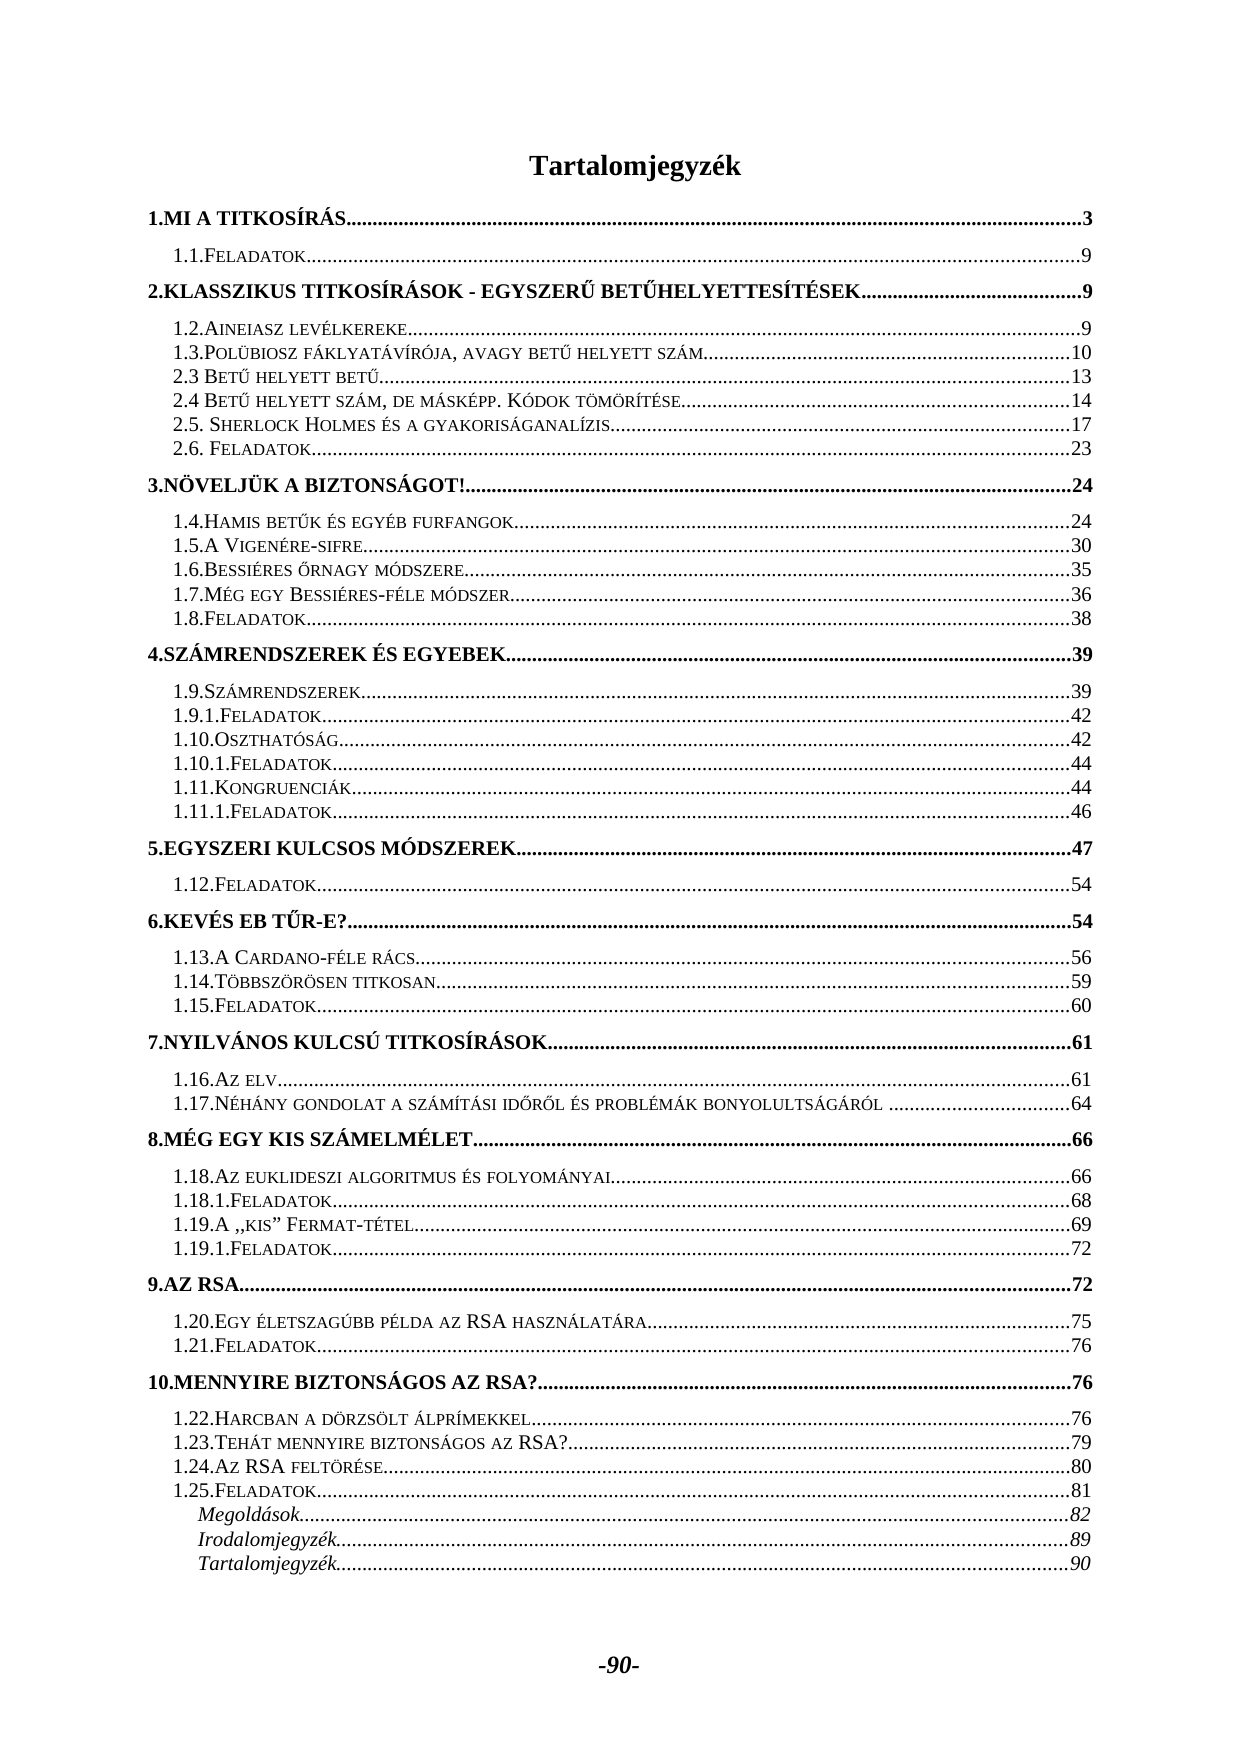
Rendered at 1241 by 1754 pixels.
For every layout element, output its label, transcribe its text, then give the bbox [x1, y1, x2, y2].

text 1.17.Néhány gondolat a számítási időről és problémák bonyolultságáról 64 [173, 1091, 1093, 1114]
text 1.19.1.Feladatok 72 [173, 1236, 1093, 1260]
text 1.5.A Vigenére-sifre 30 [173, 533, 1093, 557]
text 1.4.Hamis betűk és egyéb furfangok 24 [173, 509, 1093, 533]
text 2.3 Betű helyett betű 13 [173, 364, 1093, 388]
text 1.14.Többszörösen titkosan 59 [173, 969, 1093, 993]
text 2.6. Feladatok 23 [173, 436, 1093, 460]
text 1.10.Oszthatóság 42 [173, 727, 1093, 751]
text 1.22.Harcban a dörzsölt álprímekkel 76 [173, 1406, 1093, 1430]
text 4.Számrendszerek és egyebek 39 [148, 642, 1093, 666]
text 1.15.Feladatok 60 [173, 993, 1093, 1017]
text 10.Mennyire biztonságos az RSA? 76 [148, 1369, 1093, 1394]
text 1.13.A Cardano-féle rács 56 [173, 945, 1093, 969]
text 1.11.Kongruenciák 44 [173, 775, 1093, 799]
text Tartalomjegyzék [177, 148, 1093, 181]
text 2.5. Sherlock Holmes és a gyakoriságanalízis 17 [173, 412, 1093, 436]
text 2.Klasszikus titkosírások - egyszerű betűhelyettesítések 9 [148, 279, 1093, 303]
text 1.9.1.Feladatok 42 [173, 703, 1093, 727]
text 1.9.Számrendszerek 39 [173, 679, 1093, 703]
text 1.10.1.Feladatok 44 [173, 751, 1093, 775]
text 6.Kevés eb tűr-e? 54 [148, 909, 1093, 933]
text 1.18.Az euklideszi algoritmus és folyományai 66 [173, 1164, 1093, 1188]
text 1.3.Polübiosz fáklyatávírója, avagy betű helyett szám 10 [173, 340, 1093, 364]
text 1.25.Feladatok 81 [173, 1478, 1093, 1502]
text 1.24.Az RSA feltörése 80 [173, 1454, 1093, 1478]
text 1.1.Feladatok 9 [173, 243, 1093, 267]
text 1.Mi a titkosírás 3 [148, 206, 1093, 230]
text 1.21.Feladatok 76 [173, 1333, 1093, 1357]
text 7.Nyilvános kulcsú titkosírások 61 [148, 1030, 1093, 1054]
text 1.12.Feladatok 54 [173, 872, 1093, 896]
text 1.2.Aineiasz levélkereke 9 [173, 316, 1093, 340]
text 9.Az RSA 72 [148, 1272, 1093, 1296]
text 1.19.A ,,kis” Fermat-tétel 69 [173, 1212, 1093, 1236]
text 1.16.Az elv 61 [173, 1066, 1093, 1091]
text 8.Még egy kis számelmélet 66 [148, 1127, 1093, 1151]
text 1.7.Még egy Bessiéres-féle módszer 36 [173, 581, 1093, 606]
text 1.11.1.Feladatok 46 [173, 799, 1093, 823]
text 1.8.Feladatok 38 [173, 606, 1093, 629]
text 1.20.Egy életszagúbb példa az RSA használatára 75 [173, 1309, 1093, 1333]
text 1.23.Tehát mennyire biztonságos az RSA? 79 [173, 1430, 1093, 1454]
text 1.6.Bessiéres őrnagy módszere 35 [173, 557, 1093, 581]
text 5.Egyszeri kulcsos módszerek 47 [148, 836, 1093, 859]
text 1.18.1.Feladatok 68 [173, 1188, 1093, 1212]
text 3.Növeljük a biztonságot! 24 [148, 473, 1093, 497]
text Irodalomjegyzék 89 [198, 1526, 1093, 1551]
text 2.4 Betű helyett szám, de másképp. Kódok tömörítése 14 [173, 388, 1093, 412]
text Tartalomjegyzék 90 [198, 1551, 1093, 1574]
text Megoldások 82 [198, 1502, 1093, 1526]
